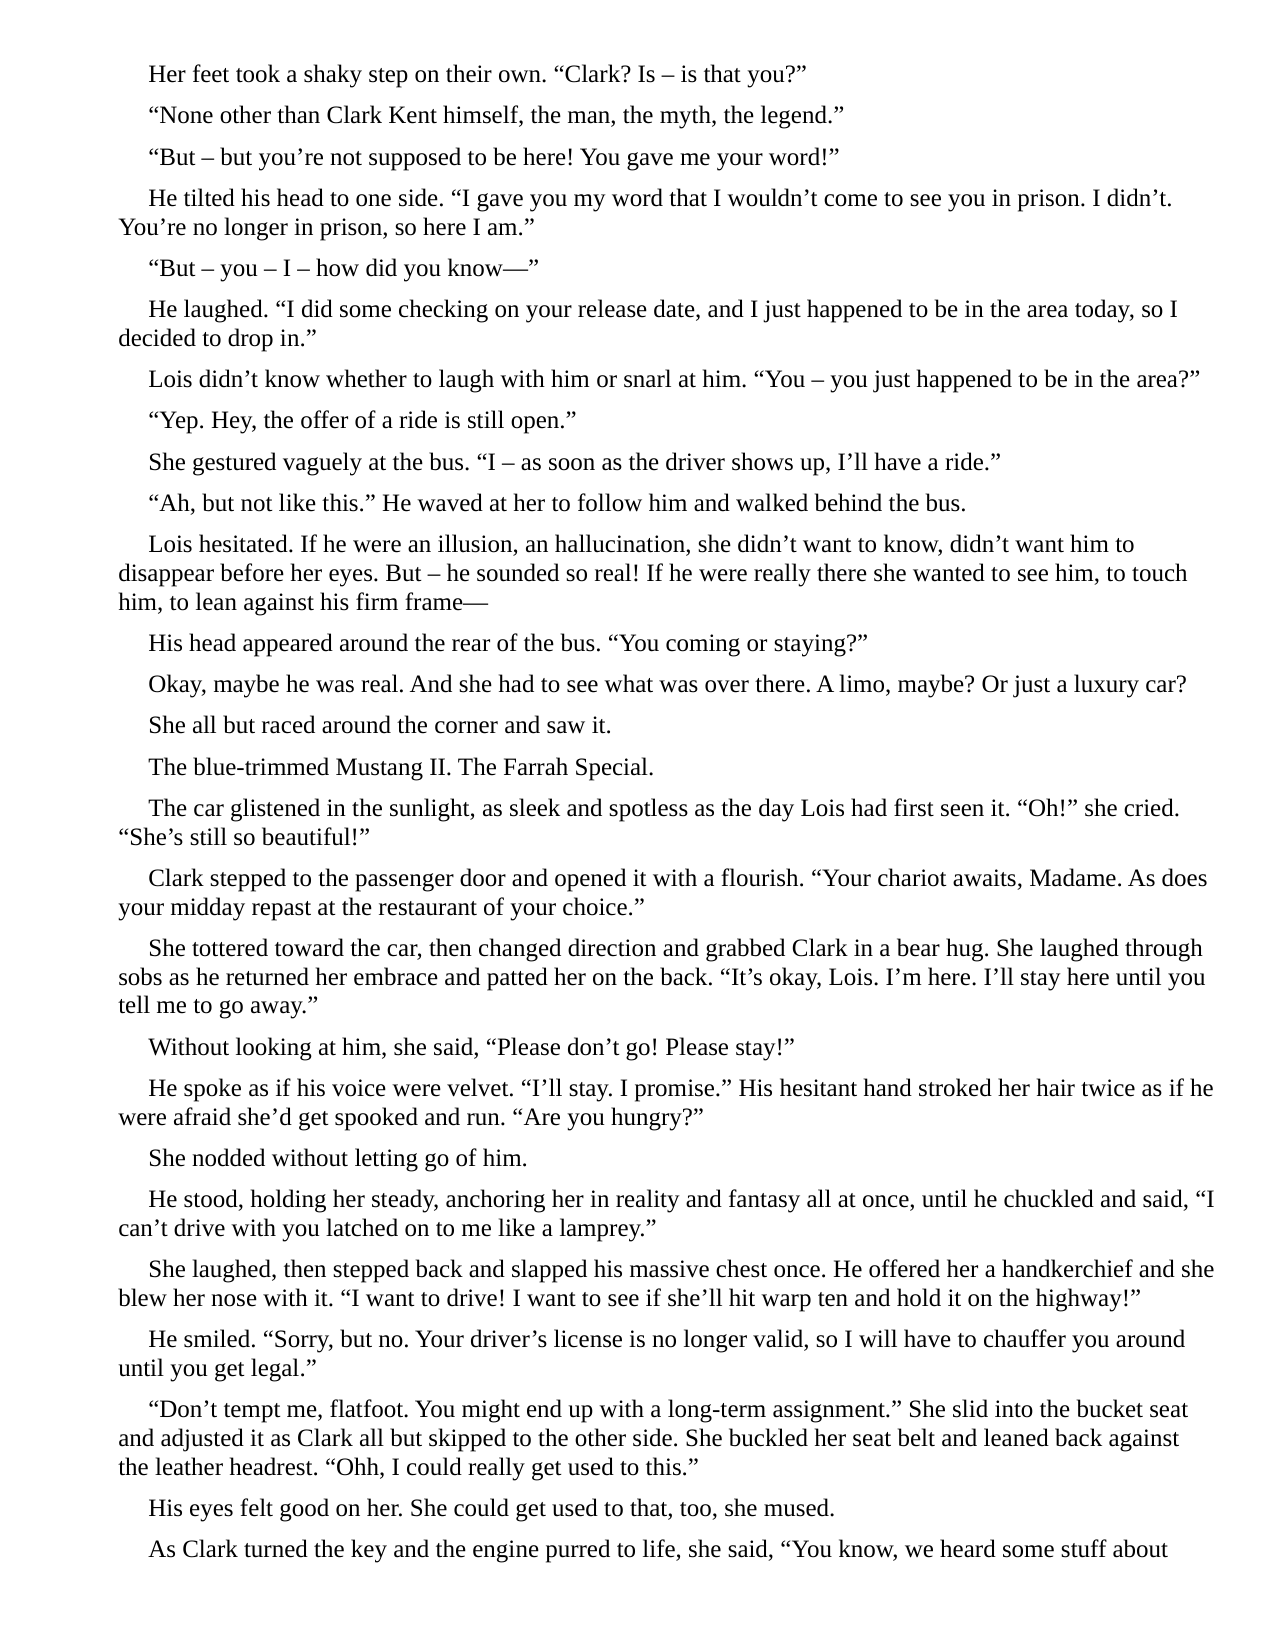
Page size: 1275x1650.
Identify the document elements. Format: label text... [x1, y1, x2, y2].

text Lois didn’t know whether to laugh with him or snarl at him. “You – you just happened to be in the area?” [118, 364, 1216, 393]
text He smiled. “Sorry, but no. Your driver’s license is no longer valid, so I will have to chauffer you around until you get legal.” [118, 1324, 1216, 1382]
text His head appeared around the rear of the bus. “You coming or staying?” [118, 628, 1216, 657]
text Without looking at him, she said, “Please don’t go! Please stay!” [118, 1032, 1216, 1060]
text Okay, maybe he was real. And she had to see what was over there. A limo, maybe? Or just a luxury car? [118, 669, 1216, 698]
text Lois hesitated. If he were an illusion, an hallucination, she didn’t want to know, didn’t want him to disappear before her eyes. But – he sounded so real! If he were really there she wanted to see him, to touch him, to lean against his firm frame— [118, 529, 1216, 615]
text His eyes felt good on her. She could get used to that, too, she mused. [118, 1493, 1216, 1522]
text The car glistened in the sunlight, as sleek and spotless as the day Lois had first seen it. “Oh!” she cried. “She’s still so beautiful!” [118, 793, 1216, 850]
text He spoke as if his voice were velvet. “I’ll stay. I promise.” His hesitant hand stroked her hair twice as if he were afraid she’d get spooked and run. “Are you hungry?” [118, 1073, 1216, 1130]
text “None other than Clark Kent himself, the man, the myth, the legend.” [118, 100, 1216, 129]
text He stood, holding her steady, anchoring her in reality and fantasy all at once, until he chuckled and said, “I can’t drive with you latched on to me like a lamprey.” [118, 1184, 1216, 1242]
text She tottered toward the car, then changed direction and grabbed Clark in a bear hug. She laughed through sobs as he returned her embrace and patted her on the back. “It’s okay, Lois. I’m here. I’ll stay here until you tell me to go away.” [118, 933, 1216, 1019]
text “Yep. Hey, the offer of a ride is still open.” [118, 405, 1216, 434]
text She laughed, then stepped back and slapped his massive chest once. He offered her a handkerchief and she blew her nose with it. “I want to drive! I want to see if she’ll hit warp ten and hold it on the highway!” [118, 1254, 1216, 1312]
text Clark stepped to the passenger door and opened it with a flourish. “Your chariot awaits, Madame. As does your midday repast at the restaurant of your choice.” [118, 863, 1216, 920]
text She gestured vaguely at the bus. “I – as soon as the driver shows up, I’ll have a ride.” [118, 447, 1216, 475]
text Her feet took a shaky step on their own. “Clark? Is – is that you?” [118, 59, 1216, 88]
text He tilted his head to one side. “I gave you my word that I wouldn’t come to see you in prison. I didn’t. You’re no longer in prison, so here I am.” [118, 183, 1216, 240]
text “But – but you’re not supposed to be here! You gave me your word!” [118, 142, 1216, 170]
text “But – you – I – how did you know—” [118, 253, 1216, 282]
text As Clark turned the key and the engine purred to life, she said, “You know, we heard some stuff about [118, 1534, 1216, 1563]
text She all but raced around the corner and saw it. [118, 710, 1216, 739]
text “Don’t tempt me, flatfoot. You might end up with a long-term assignment.” She slid into the bucket seat and adjusted it as Clark all but skipped to the other side. She buckled her seat belt and leaned back against the leather headrest. “Ohh, I could really get used to this.” [118, 1394, 1216, 1480]
text The blue-trimmed Mustang II. The Farrah Special. [118, 752, 1216, 780]
text He laughed. “I did some checking on your release date, and I just happened to be in the area today, so I decided to drop in.” [118, 294, 1216, 352]
text “Ah, but not like this.” He waved at her to follow him and walked behind the bus. [118, 488, 1216, 517]
text She nodded without letting go of him. [118, 1143, 1216, 1172]
